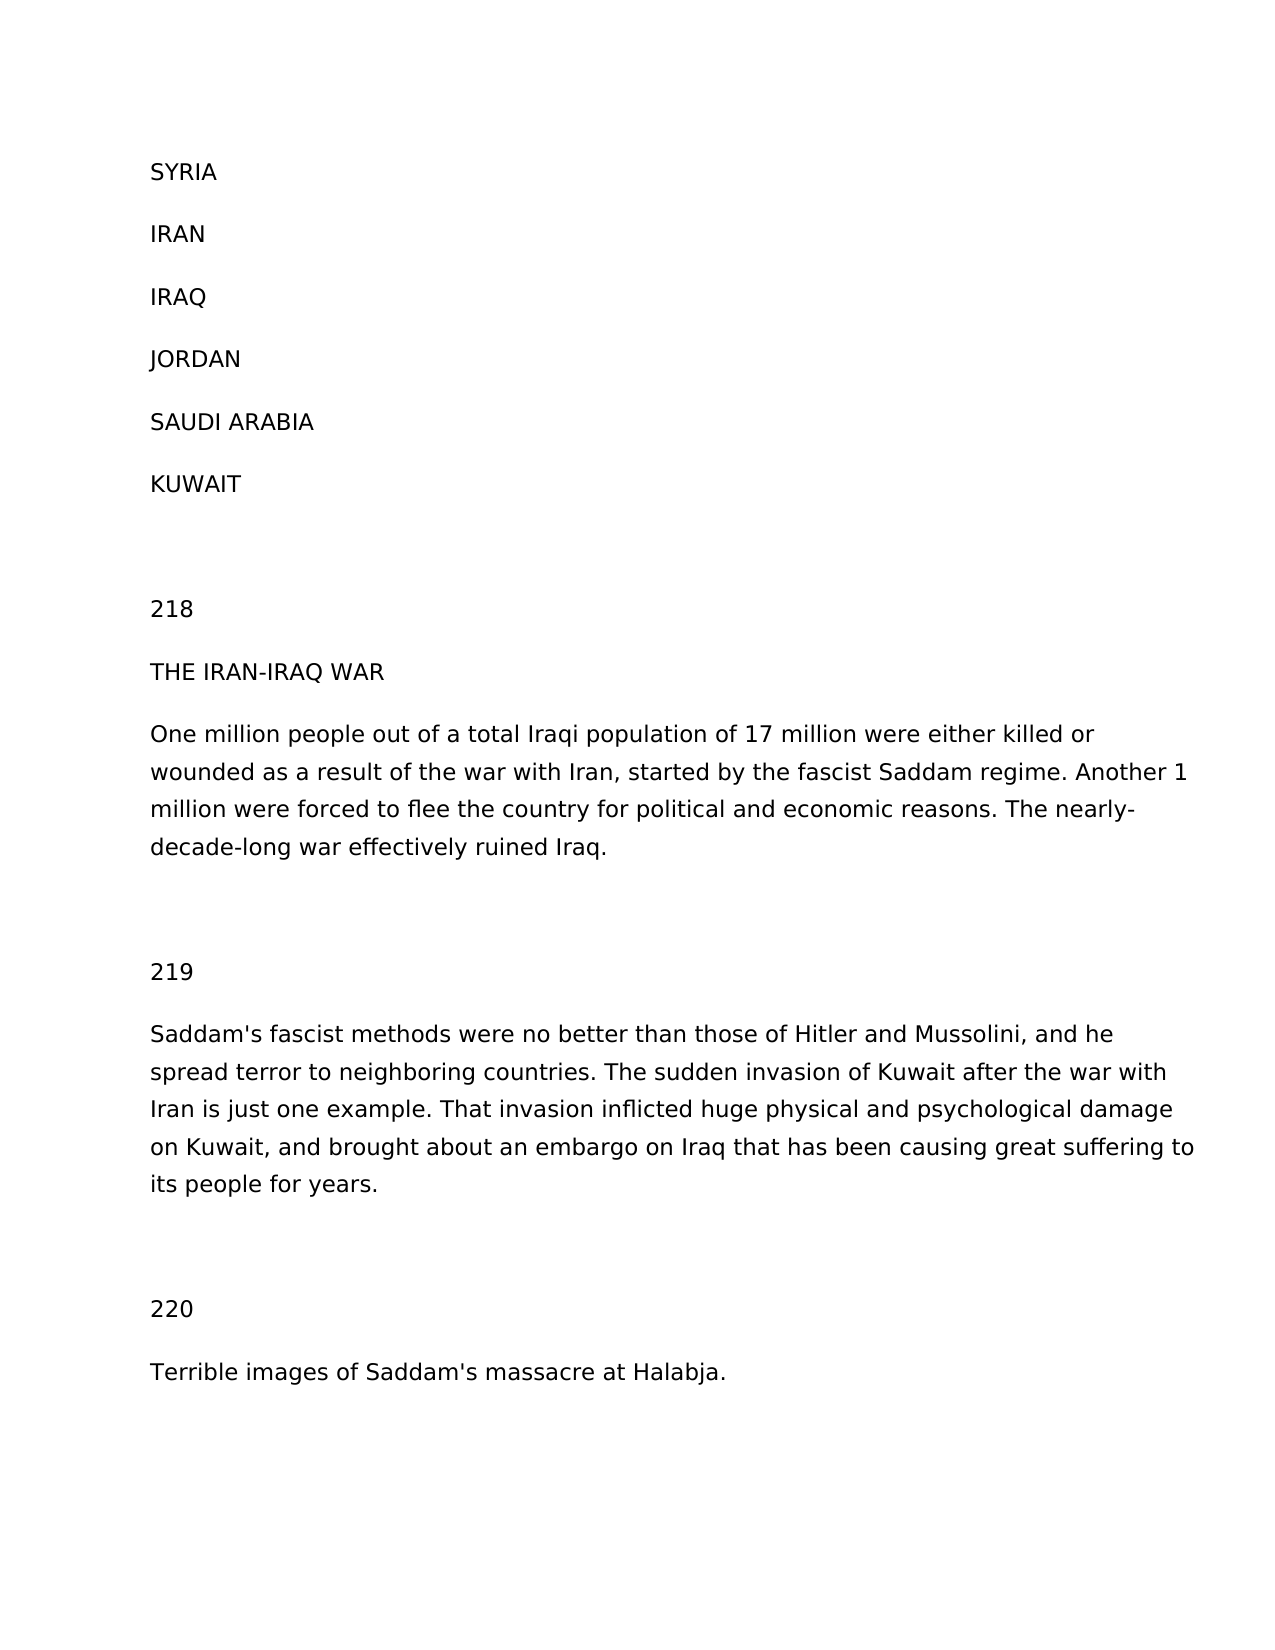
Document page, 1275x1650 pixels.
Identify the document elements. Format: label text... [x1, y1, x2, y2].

text Saddam's fascist methods were no better than those of Hitler and Mussolini, and he spread terror to neighboring countries. The sudden invasion of Kuwait after the war with Iran is just one example. That invasion inflicted huge physical and psychological damage on Kuwait, and brought about an embargo on Iraq that has been causing great suffering to its people for years. [150, 1012, 1200, 1200]
text SYRIA [150, 150, 1200, 187]
text IRAQ [150, 275, 1200, 312]
text 219 [150, 950, 1200, 987]
text One million people out of a total Iraqi population of 17 million were either killed or wounded as a result of the war with Iran, started by the fascist Saddam regime. Another 1 million were forced to flee the country for political and economic reasons. The nearly-decade-long war effectively ruined Iraq. [150, 712, 1200, 862]
text 218 [150, 587, 1200, 625]
text JORDAN [150, 337, 1200, 375]
text SAUDI ARABIA [150, 400, 1200, 437]
text Terrible images of Saddam's massacre at Halabja. [150, 1350, 1200, 1387]
text IRAN [150, 212, 1200, 250]
text 220 [150, 1287, 1200, 1325]
text KUWAIT [150, 462, 1200, 500]
text THE IRAN-IRAQ WAR [150, 650, 1200, 687]
